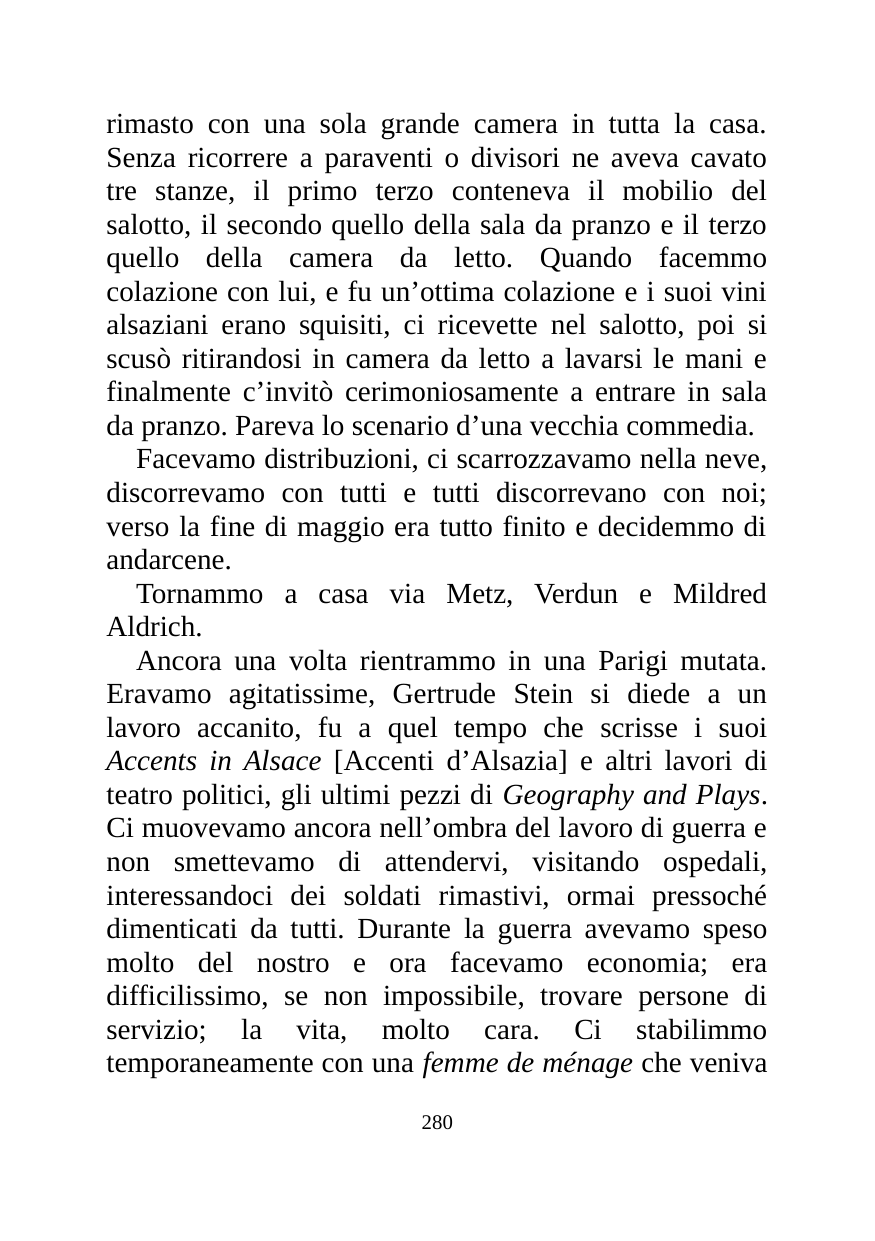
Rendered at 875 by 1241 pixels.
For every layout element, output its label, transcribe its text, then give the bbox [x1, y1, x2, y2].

text Facevamo distribuzioni, ci scarrozzavamo nella neve, discorrevamo con tutti e tutti discorrevano con noi; verso la fine di maggio era tutto finito e decidemmo di andarcene. [106, 442, 768, 576]
text Ancora una volta rientrammo in una Parigi mutata. Eravamo agitatissime, Gertrude Stein si diede a un lavoro accanito, fu a quel tempo che scrisse i suoi Accents in Alsace [Accenti d’Alsazia] e altri lavori di teatro politici, gli ultimi pezzi di Geography and Plays. Ci muovevamo ancora nell’ombra del lavoro di guerra e non smettevamo di attendervi, visitando ospedali, interessandoci dei soldati rimastivi, ormai pressoché dimenticati da tutti. Durante la guerra avevamo speso molto del nostro e ora facevamo economia; era difficilissimo, se non impossibile, trovare persone di servizio; la vita, molto cara. Ci stabilimmo temporaneamente con una femme de ménage che veniva [106, 643, 768, 1079]
text rimasto con una sola grande camera in tutta la casa. Senza ricorrere a paraventi o divisori ne aveva cavato tre stanze, il primo terzo conteneva il mobilio del salotto, il secondo quello della sala da pranzo e il terzo quello della camera da letto. Quando facemmo colazione con lui, e fu un’ottima colazione e i suoi vini alsaziani erano squisiti, ci ricevette nel salotto, poi si scusò ritirandosi in camera da letto a lavarsi le mani e finalmente c’invitò cerimoniosamente a entrare in sala da pranzo. Pareva lo scenario d’una vecchia commedia. [106, 106, 768, 442]
text Tornammo a casa via Metz, Verdun e Mildred Aldrich. [106, 576, 768, 643]
